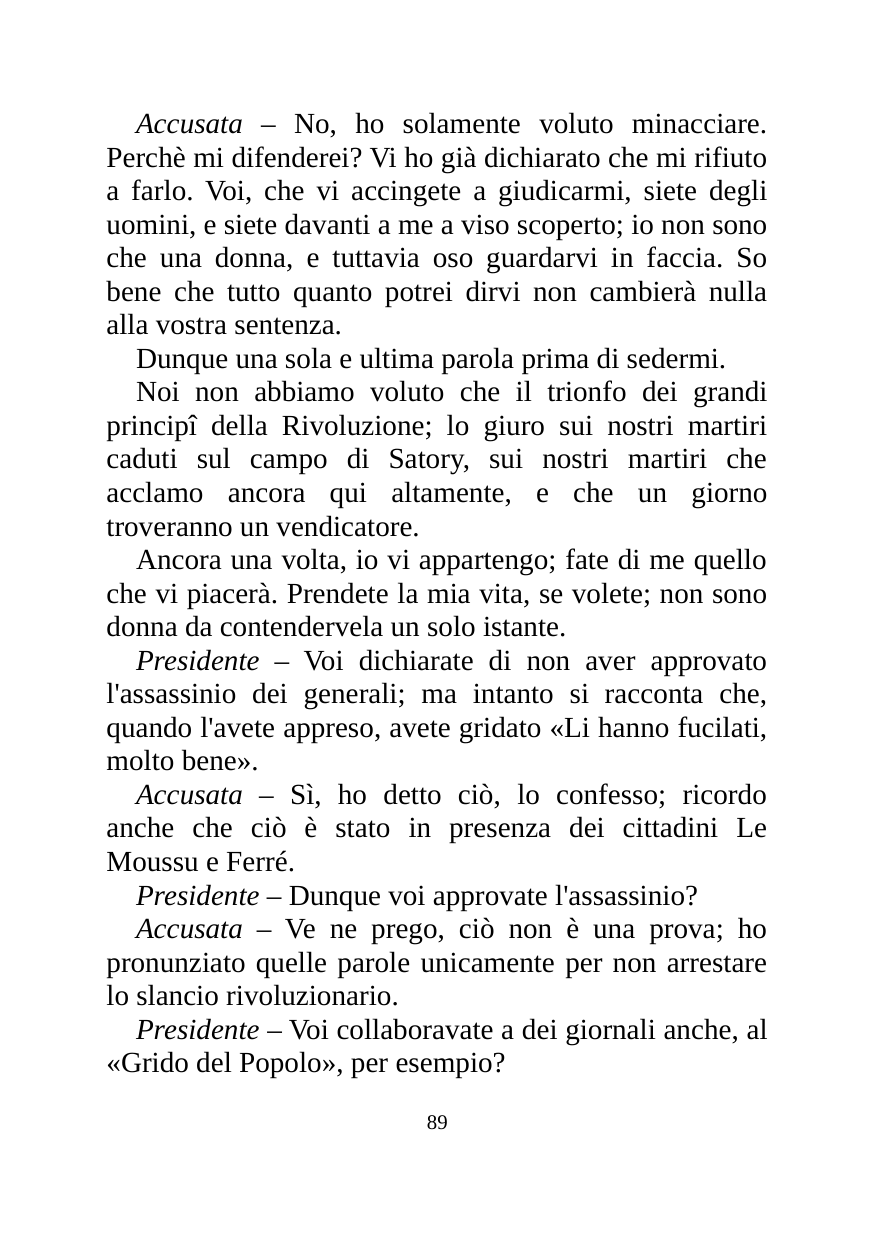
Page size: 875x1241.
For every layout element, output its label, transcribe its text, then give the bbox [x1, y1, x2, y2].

text Ancora una volta, io vi appartengo; fate di me quello che vi piacerà. Prendete la mia vita, se volete; non sono donna da contendervela un solo istante. [106, 542, 768, 643]
text Accusata – No, ho solamente voluto minacciare. Perchè mi difenderei? Vi ho già dichiarato che mi rifiuto a farlo. Voi, che vi accingete a giudicarmi, siete degli uomini, e siete davanti a me a viso scoperto; io non sono che una donna, e tuttavia oso guardarvi in faccia. So bene che tutto quanto potrei dirvi non cambierà nulla alla vostra sentenza. [106, 106, 768, 341]
text Presidente – Voi dichiarate di non aver approvato l'assassinio dei generali; ma intanto si racconta che, quando l'avete appreso, avete gridato «Li hanno fucilati, molto bene». [106, 643, 768, 777]
text Presidente – Dunque voi approvate l'assassinio? [106, 878, 768, 911]
text Accusata – Ve ne prego, ciò non è una prova; ho pronunziato quelle parole unicamente per non arrestare lo slancio rivoluzionario. [106, 911, 768, 1012]
text Noi non abbiamo voluto che il trionfo dei grandi principî della Rivoluzione; lo giuro sui nostri martiri caduti sul campo di Satory, sui nostri martiri che acclamo ancora qui altamente, e che un giorno troveranno un vendicatore. [106, 374, 768, 542]
text Presidente – Voi collaboravate a dei giornali anche, al «Grido del Popolo», per esempio? [106, 1012, 768, 1079]
text Accusata – Sì, ho detto ciò, lo confesso; ricordo anche che ciò è stato in presenza dei cittadini Le Moussu e Ferré. [106, 777, 768, 878]
text Dunque una sola e ultima parola prima di sedermi. [106, 341, 768, 374]
